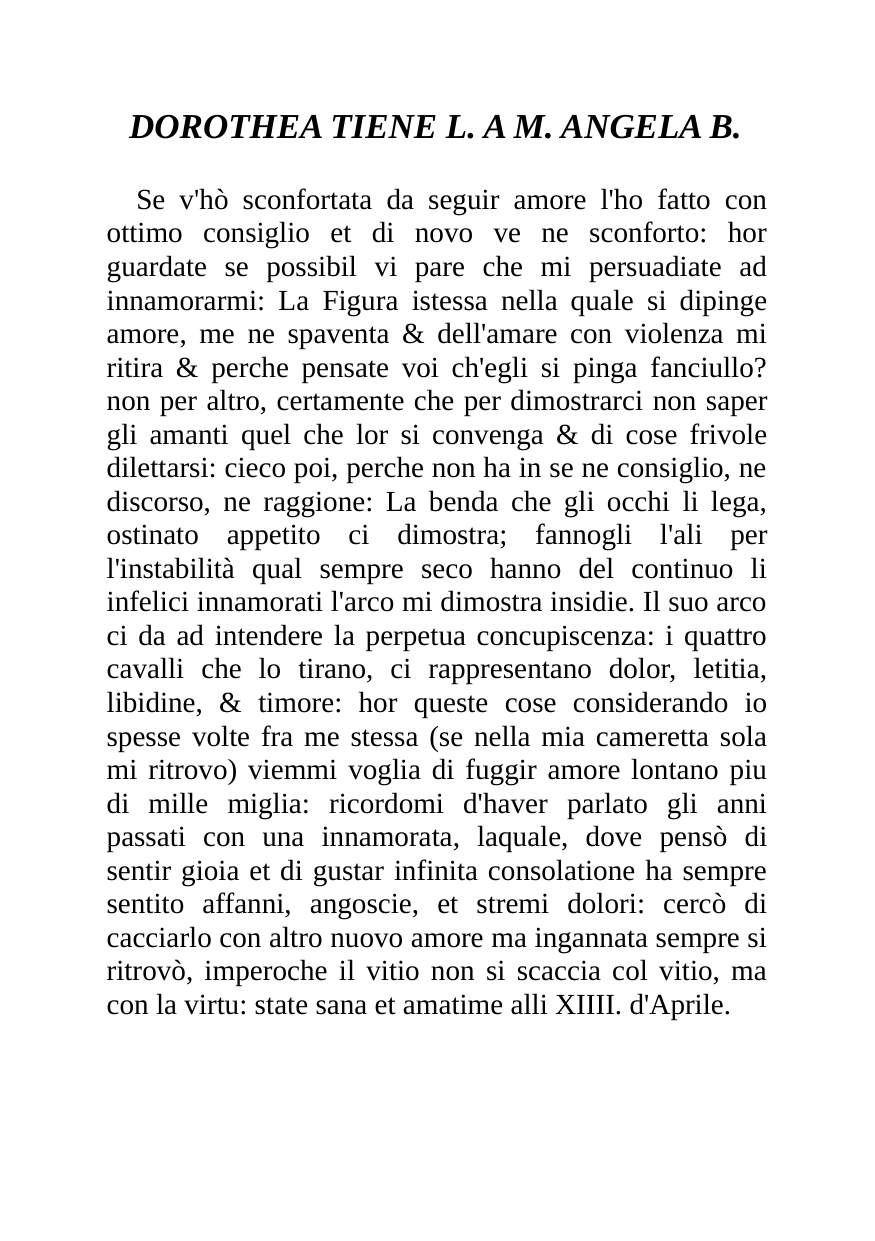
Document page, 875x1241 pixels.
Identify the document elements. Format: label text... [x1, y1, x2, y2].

text Se v'hò sconfortata da seguir amore l'ho fatto con ottimo consiglio et di novo ve ne sconforto: hor guardate se possibil vi pare che mi persuadiate ad innamorarmi: La Figura istessa nella quale si dipinge amore, me ne spaventa & dell'amare con violenza mi ritira & perche pensate voi ch'egli si pinga fanciullo? non per altro, certamente che per dimostrarci non saper gli amanti quel che lor si convenga & di cose frivole dilettarsi: cieco poi, perche non ha in se ne consiglio, ne discorso, ne raggione: La benda che gli occhi li lega, ostinato appetito ci dimostra; fannogli l'ali per l'instabilità qual sempre seco hanno del continuo li infelici innamorati l'arco mi dimostra insidie. Il suo arco ci da ad intendere la perpetua concupiscenza: i quattro cavalli che lo tirano, ci rappresentano dolor, letitia, libidine, & timore: hor queste cose considerando io spesse volte fra me stessa (se nella mia cameretta sola mi ritrovo) viemmi voglia di fuggir amore lontano piu di mille miglia: ricordomi d'haver parlato gli anni passati con una innamorata, laquale, dove pensò di sentir gioia et di gustar infinita consolatione ha sempre sentito affanni, angoscie, et stremi dolori: cercò di cacciarlo con altro nuovo amore ma ingannata sempre si ritrovò, imperoche il vitio non si scaccia col vitio, ma con la virtu: state sana et amatime alli XIIII. d'Aprile. [106, 182, 768, 1021]
subtitle DOROTHEA TIENE L. A M. ANGELA B. [106, 106, 768, 147]
